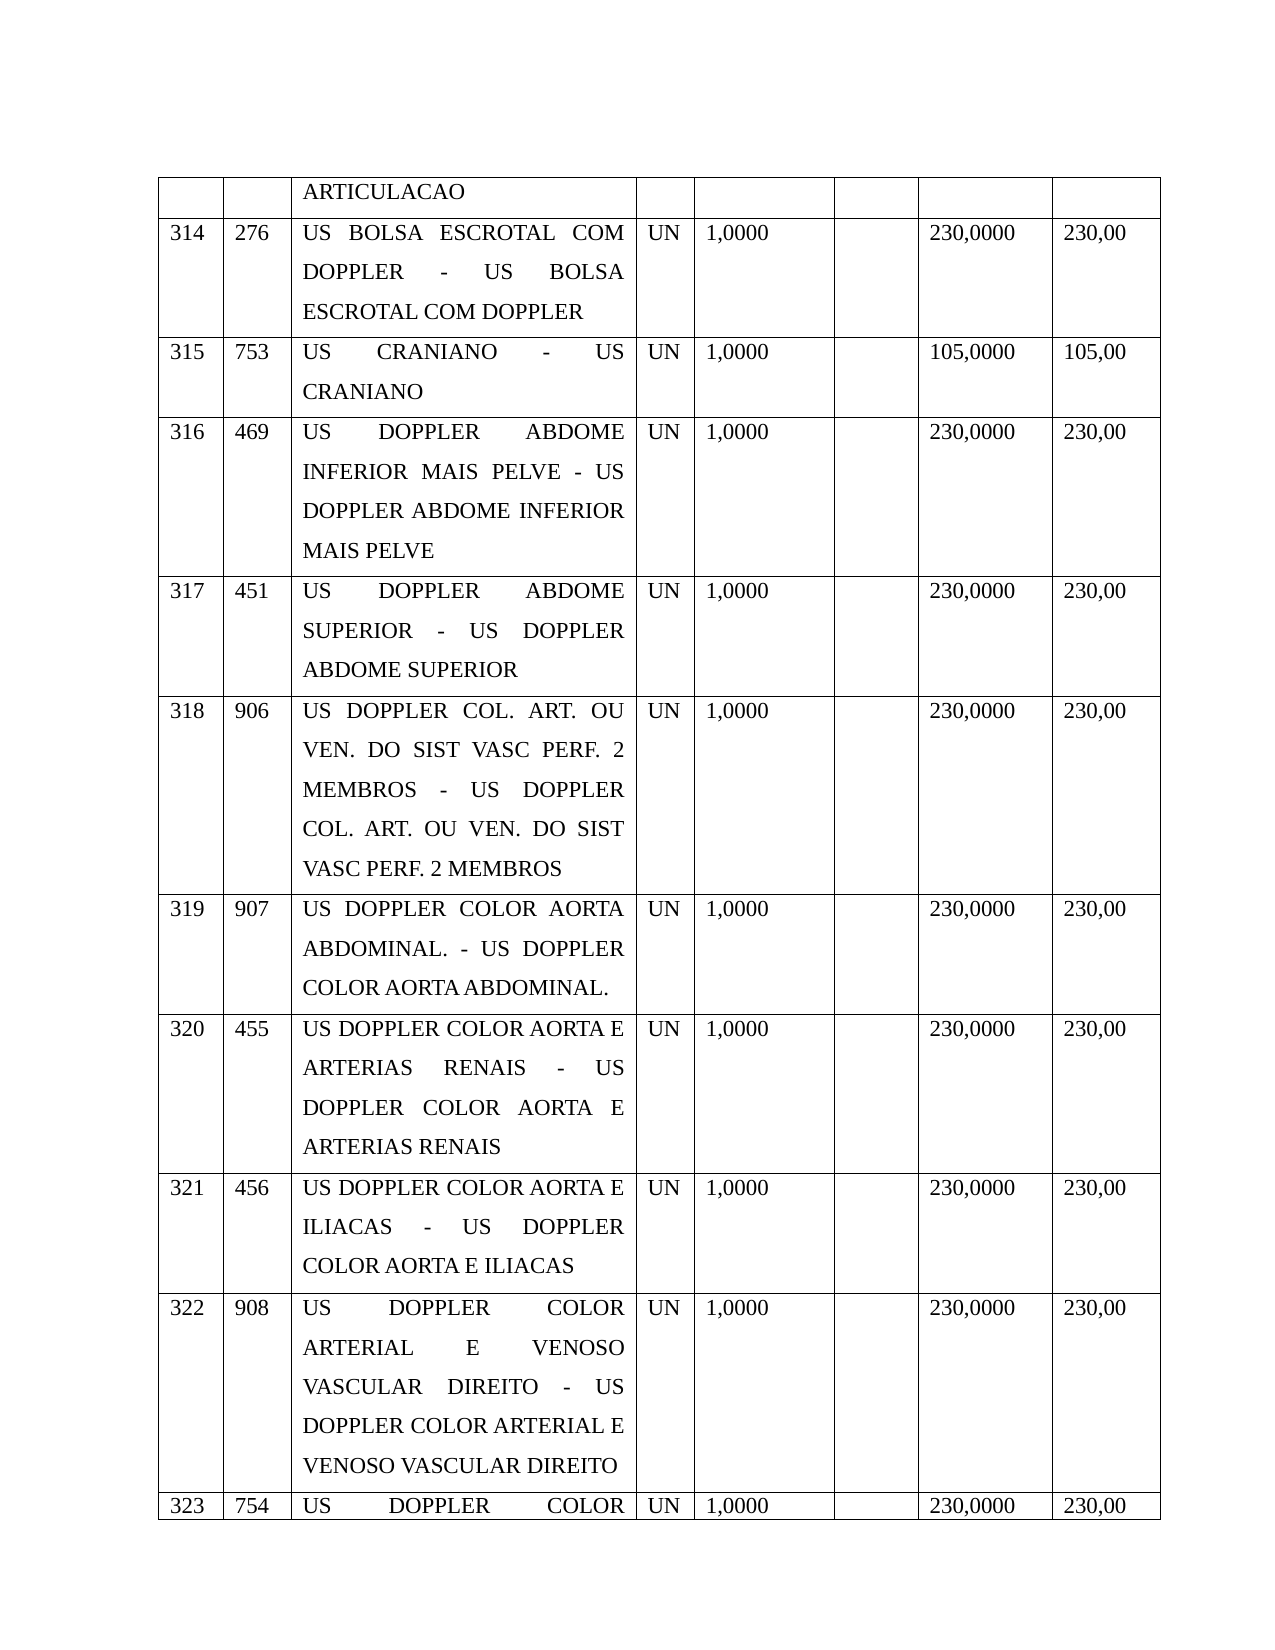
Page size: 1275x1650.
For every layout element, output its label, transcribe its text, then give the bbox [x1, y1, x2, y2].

table_cell US DOPPLER ABDOME INFERIOR MAIS PELVE - US DOPPLER ABDOME INFERIOR MAIS PELVE [292, 418, 636, 576]
table_cell 908 [224, 1294, 291, 1492]
table_cell UN [637, 895, 694, 1013]
table_cell [835, 697, 918, 894]
table_cell 456 [224, 1174, 291, 1293]
table_cell [224, 178, 291, 218]
table_cell 323 [159, 1493, 223, 1519]
table_cell US DOPPLER COL. ART. OU VEN. DO SIST VASC PERF. 2 MEMBROS - US DOPPLER COL. ART. OU VEN. DO SIST VASC PERF. 2 MEMBROS [292, 697, 636, 894]
table_cell 230,00 [1053, 418, 1160, 576]
table_cell US DOPPLER COLOR [292, 1493, 636, 1519]
table_cell UN [637, 219, 694, 337]
table_cell US DOPPLER COLOR AORTA E ILIACAS - US DOPPLER COLOR AORTA E ILIACAS [292, 1174, 636, 1293]
table_cell US DOPPLER COLOR ARTERIAL E VENOSO VASCULAR DIREITO - US DOPPLER COLOR ARTERIAL E VENOSO VASCULAR DIREITO [292, 1294, 636, 1492]
table_cell 230,00 [1053, 1174, 1160, 1293]
table_cell 906 [224, 697, 291, 894]
table_cell 1,0000 [695, 895, 834, 1013]
table_cell 105,0000 [919, 338, 1052, 417]
table_cell US BOLSA ESCROTAL COM DOPPLER - US BOLSA ESCROTAL COM DOPPLER [292, 219, 636, 337]
table_cell UN [637, 418, 694, 576]
table_cell 907 [224, 895, 291, 1013]
table_cell [835, 418, 918, 576]
table_cell 316 [159, 418, 223, 576]
table_cell 1,0000 [695, 1015, 834, 1172]
table_cell [835, 1015, 918, 1172]
table_cell 1,0000 [695, 697, 834, 894]
table_cell 1,0000 [695, 338, 834, 417]
table_cell 1,0000 [695, 577, 834, 696]
table_cell 230,0000 [919, 1493, 1052, 1519]
table_cell [695, 178, 834, 218]
table_cell 317 [159, 577, 223, 696]
table_cell [159, 178, 223, 218]
table_cell 230,0000 [919, 1294, 1052, 1492]
table_cell 230,00 [1053, 1015, 1160, 1172]
table_cell [835, 1174, 918, 1293]
table_cell 315 [159, 338, 223, 417]
table_cell 230,0000 [919, 418, 1052, 576]
table_cell [835, 219, 918, 337]
table_cell 230,00 [1053, 697, 1160, 894]
table_cell 230,0000 [919, 1174, 1052, 1293]
table_cell 1,0000 [695, 418, 834, 576]
table_cell [835, 895, 918, 1013]
table_cell US CRANIANO - US CRANIANO [292, 338, 636, 417]
table_cell [835, 178, 918, 218]
table_cell 230,00 [1053, 219, 1160, 337]
table_cell 754 [224, 1493, 291, 1519]
table_cell [919, 178, 1052, 218]
table_cell 230,0000 [919, 1015, 1052, 1172]
table_cell 230,00 [1053, 895, 1160, 1013]
table_cell UN [637, 338, 694, 417]
table_cell 1,0000 [695, 1174, 834, 1293]
table_cell 321 [159, 1174, 223, 1293]
table_cell [835, 338, 918, 417]
table_cell [835, 1493, 918, 1519]
table_cell UN [637, 1015, 694, 1172]
table_cell 1,0000 [695, 1493, 834, 1519]
table_cell 230,0000 [919, 895, 1052, 1013]
table_cell UN [637, 1294, 694, 1492]
table_cell 230,0000 [919, 577, 1052, 696]
table_cell 276 [224, 219, 291, 337]
table_cell 1,0000 [695, 219, 834, 337]
table_cell 230,00 [1053, 1294, 1160, 1492]
table_cell 469 [224, 418, 291, 576]
table_cell UN [637, 1493, 694, 1519]
table_cell 230,00 [1053, 1493, 1160, 1519]
table_cell [835, 577, 918, 696]
table_cell [1053, 178, 1160, 218]
table_cell 451 [224, 577, 291, 696]
table_cell 319 [159, 895, 223, 1013]
table_cell 318 [159, 697, 223, 894]
table_cell [835, 1294, 918, 1492]
table_cell 314 [159, 219, 223, 337]
table_cell 322 [159, 1294, 223, 1492]
table_cell US DOPPLER COLOR AORTA E ARTERIAS RENAIS - US DOPPLER COLOR AORTA E ARTERIAS RENAIS [292, 1015, 636, 1172]
table_cell UN [637, 1174, 694, 1293]
table_cell 1,0000 [695, 1294, 834, 1492]
table_cell US DOPPLER ABDOME SUPERIOR - US DOPPLER ABDOME SUPERIOR [292, 577, 636, 696]
table_cell UN [637, 577, 694, 696]
table_cell 320 [159, 1015, 223, 1172]
table_cell UN [637, 697, 694, 894]
table_cell 230,0000 [919, 697, 1052, 894]
table_cell 230,0000 [919, 219, 1052, 337]
table_cell 105,00 [1053, 338, 1160, 417]
table_cell 230,00 [1053, 577, 1160, 696]
table_cell US DOPPLER COLOR AORTA ABDOMINAL. - US DOPPLER COLOR AORTA ABDOMINAL. [292, 895, 636, 1013]
table_cell [637, 178, 694, 218]
table_cell ARTICULACAO [292, 178, 636, 218]
table_cell 753 [224, 338, 291, 417]
table_cell 455 [224, 1015, 291, 1172]
